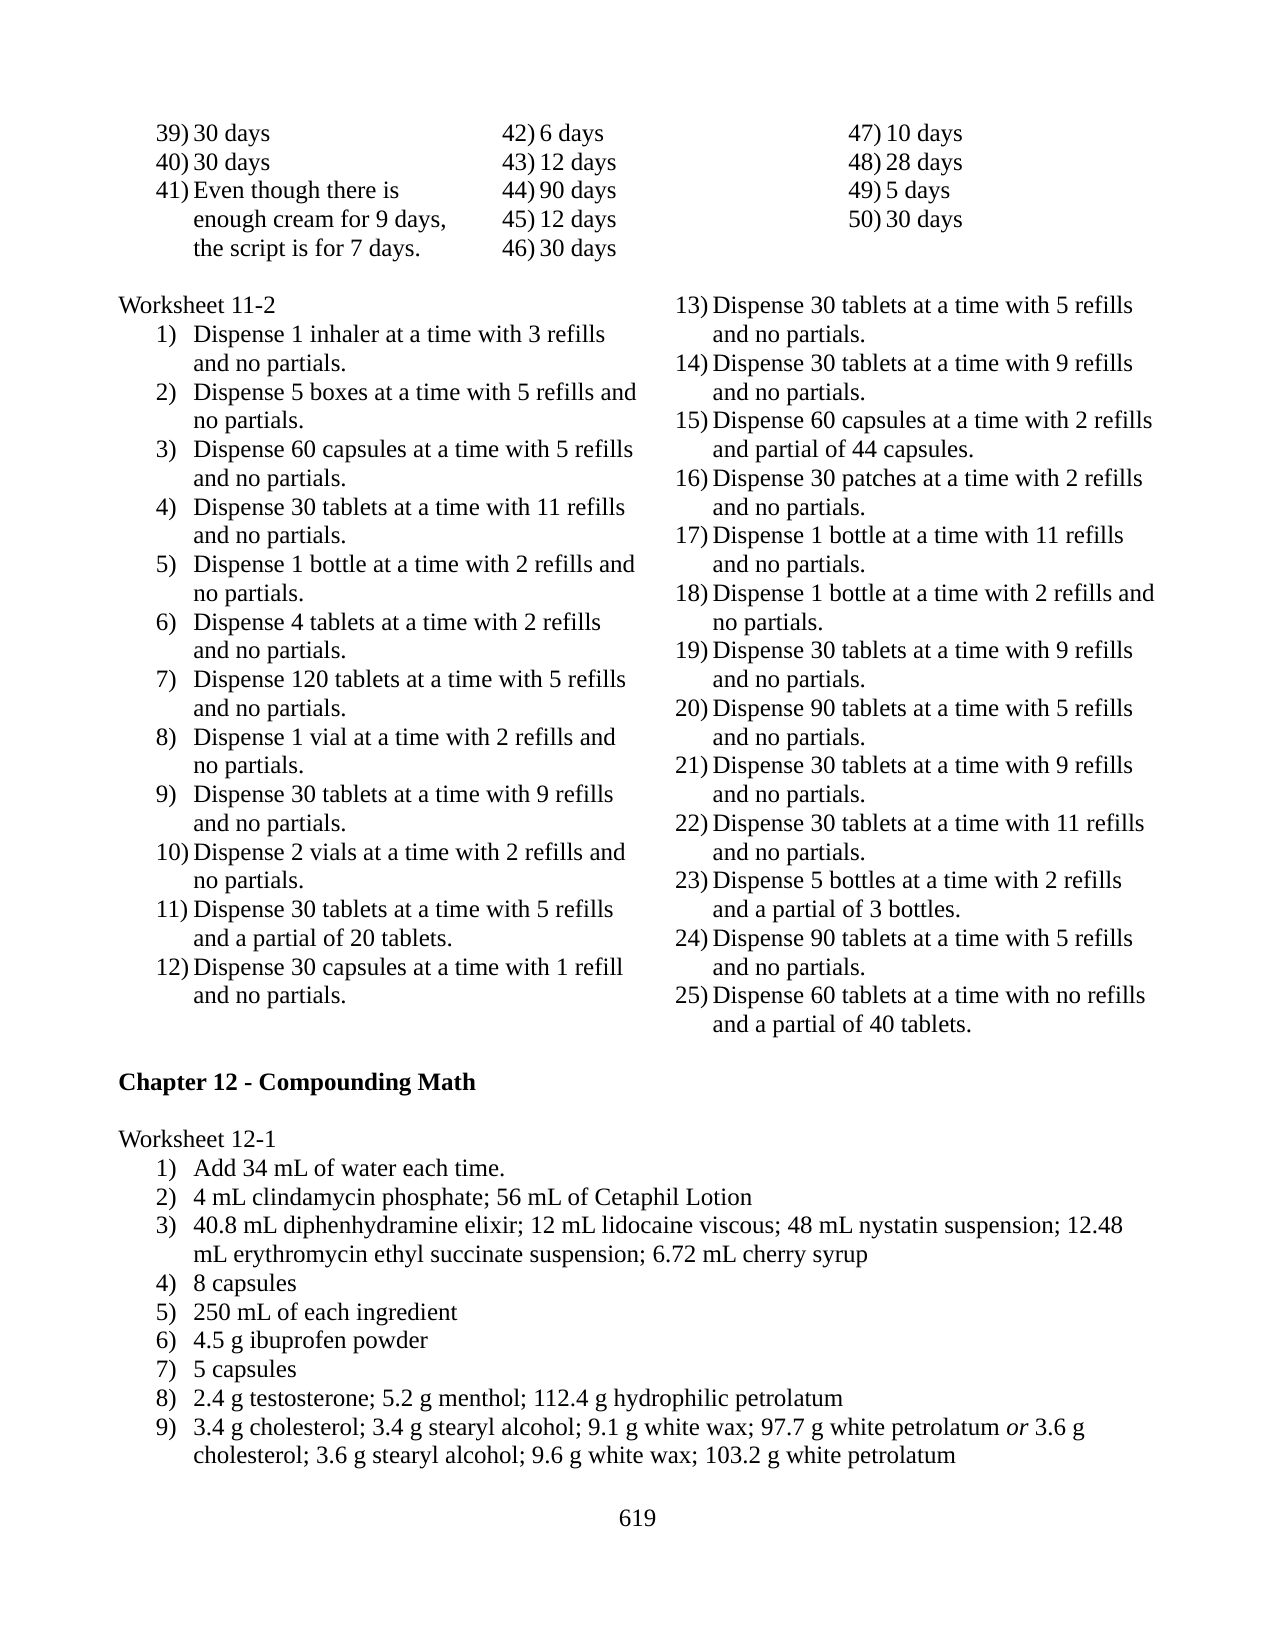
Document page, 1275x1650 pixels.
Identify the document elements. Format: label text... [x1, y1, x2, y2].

list Dispense 60 capsules at a time with 2 refills and partial of 44 capsules. [675, 406, 1157, 463]
list 5 capsules [156, 1354, 1157, 1383]
list Dispense 30 capsules at a time with 1 refill and no partials. [156, 952, 637, 1009]
list Dispense 30 tablets at a time with 9 refills and no partials. [675, 751, 1157, 808]
list Dispense 1 vial at a time with 2 refills and no partials. [156, 722, 637, 779]
list Dispense 1 bottle at a time with 2 refills and no partials. [156, 549, 637, 607]
list 10 days [848, 118, 1157, 147]
list Dispense 1 inhaler at a time with 3 refills and no partials. [156, 319, 637, 377]
text Worksheet 11-2 [118, 291, 637, 319]
list 2.4 g testosterone; 5.2 g menthol; 112.4 g hydrophilic petrolatum [156, 1383, 1157, 1412]
list Dispense 30 tablets at a time with 11 refills and no partials. [675, 808, 1157, 866]
list Even though there is enough cream for 9 days, the script is for 7 days. [156, 176, 464, 262]
list 4.5 g ibuprofen powder [156, 1326, 1157, 1354]
list 3.4 g cholesterol; 3.4 g stearyl alcohol; 9.1 g white wax; 97.7 g white petrolatum or 3.6 g cholesterol; 3.6 g stearyl alcohol; 9.6 g white wax; 103.2 g white petrolatum [156, 1412, 1157, 1469]
list 30 days [156, 118, 464, 147]
list 28 days [848, 147, 1157, 176]
list Dispense 5 bottles at a time with 2 refills and a partial of 3 bottles. [675, 866, 1157, 923]
list 8 capsules [156, 1268, 1157, 1297]
text Chapter 12 - Compounding Math [118, 1067, 1157, 1096]
list 4 mL clindamycin phosphate; 56 mL of Cetaphil Lotion [156, 1182, 1157, 1211]
list 5 days [848, 176, 1157, 204]
list Dispense 1 bottle at a time with 11 refills and no partials. [675, 521, 1157, 578]
list Dispense 120 tablets at a time with 5 refills and no partials. [156, 664, 637, 722]
list Dispense 60 capsules at a time with 5 refills and no partials. [156, 434, 637, 492]
list 40.8 mL diphenhydramine elixir; 12 mL lidocaine viscous; 48 mL nystatin suspension; 12.48 mL erythromycin ethyl succinate suspension; 6.72 mL cherry syrup [156, 1211, 1157, 1268]
list 250 mL of each ingredient [156, 1297, 1157, 1326]
text Worksheet 12-1 [118, 1124, 1157, 1153]
list 12 days [502, 204, 811, 233]
list Dispense 30 tablets at a time with 5 refills and a partial of 20 tablets. [156, 894, 637, 952]
list Dispense 1 bottle at a time with 2 refills and no partials. [675, 578, 1157, 636]
list Dispense 30 patches at a time with 2 refills and no partials. [675, 463, 1157, 521]
list Add 34 mL of water each time. [156, 1153, 1157, 1182]
list Dispense 30 tablets at a time with 9 refills and no partials. [675, 348, 1157, 406]
list Dispense 30 tablets at a time with 9 refills and no partials. [675, 636, 1157, 693]
list Dispense 30 tablets at a time with 5 refills and no partials. [675, 291, 1157, 348]
list Dispense 90 tablets at a time with 5 refills and no partials. [675, 923, 1157, 981]
list Dispense 60 tablets at a time with no refills and a partial of 40 tablets. [675, 981, 1157, 1038]
list Dispense 5 boxes at a time with 5 refills and no partials. [156, 377, 637, 434]
list Dispense 2 vials at a time with 2 refills and no partials. [156, 837, 637, 894]
list 6 days [502, 118, 811, 147]
list Dispense 30 tablets at a time with 11 refills and no partials. [156, 492, 637, 549]
list 30 days [156, 147, 464, 176]
list Dispense 90 tablets at a time with 5 refills and no partials. [675, 693, 1157, 751]
list 30 days [502, 233, 811, 262]
list 90 days [502, 176, 811, 204]
list Dispense 30 tablets at a time with 9 refills and no partials. [156, 779, 637, 837]
list Dispense 4 tablets at a time with 2 refills and no partials. [156, 607, 637, 664]
list 30 days [848, 204, 1157, 233]
list 12 days [502, 147, 811, 176]
